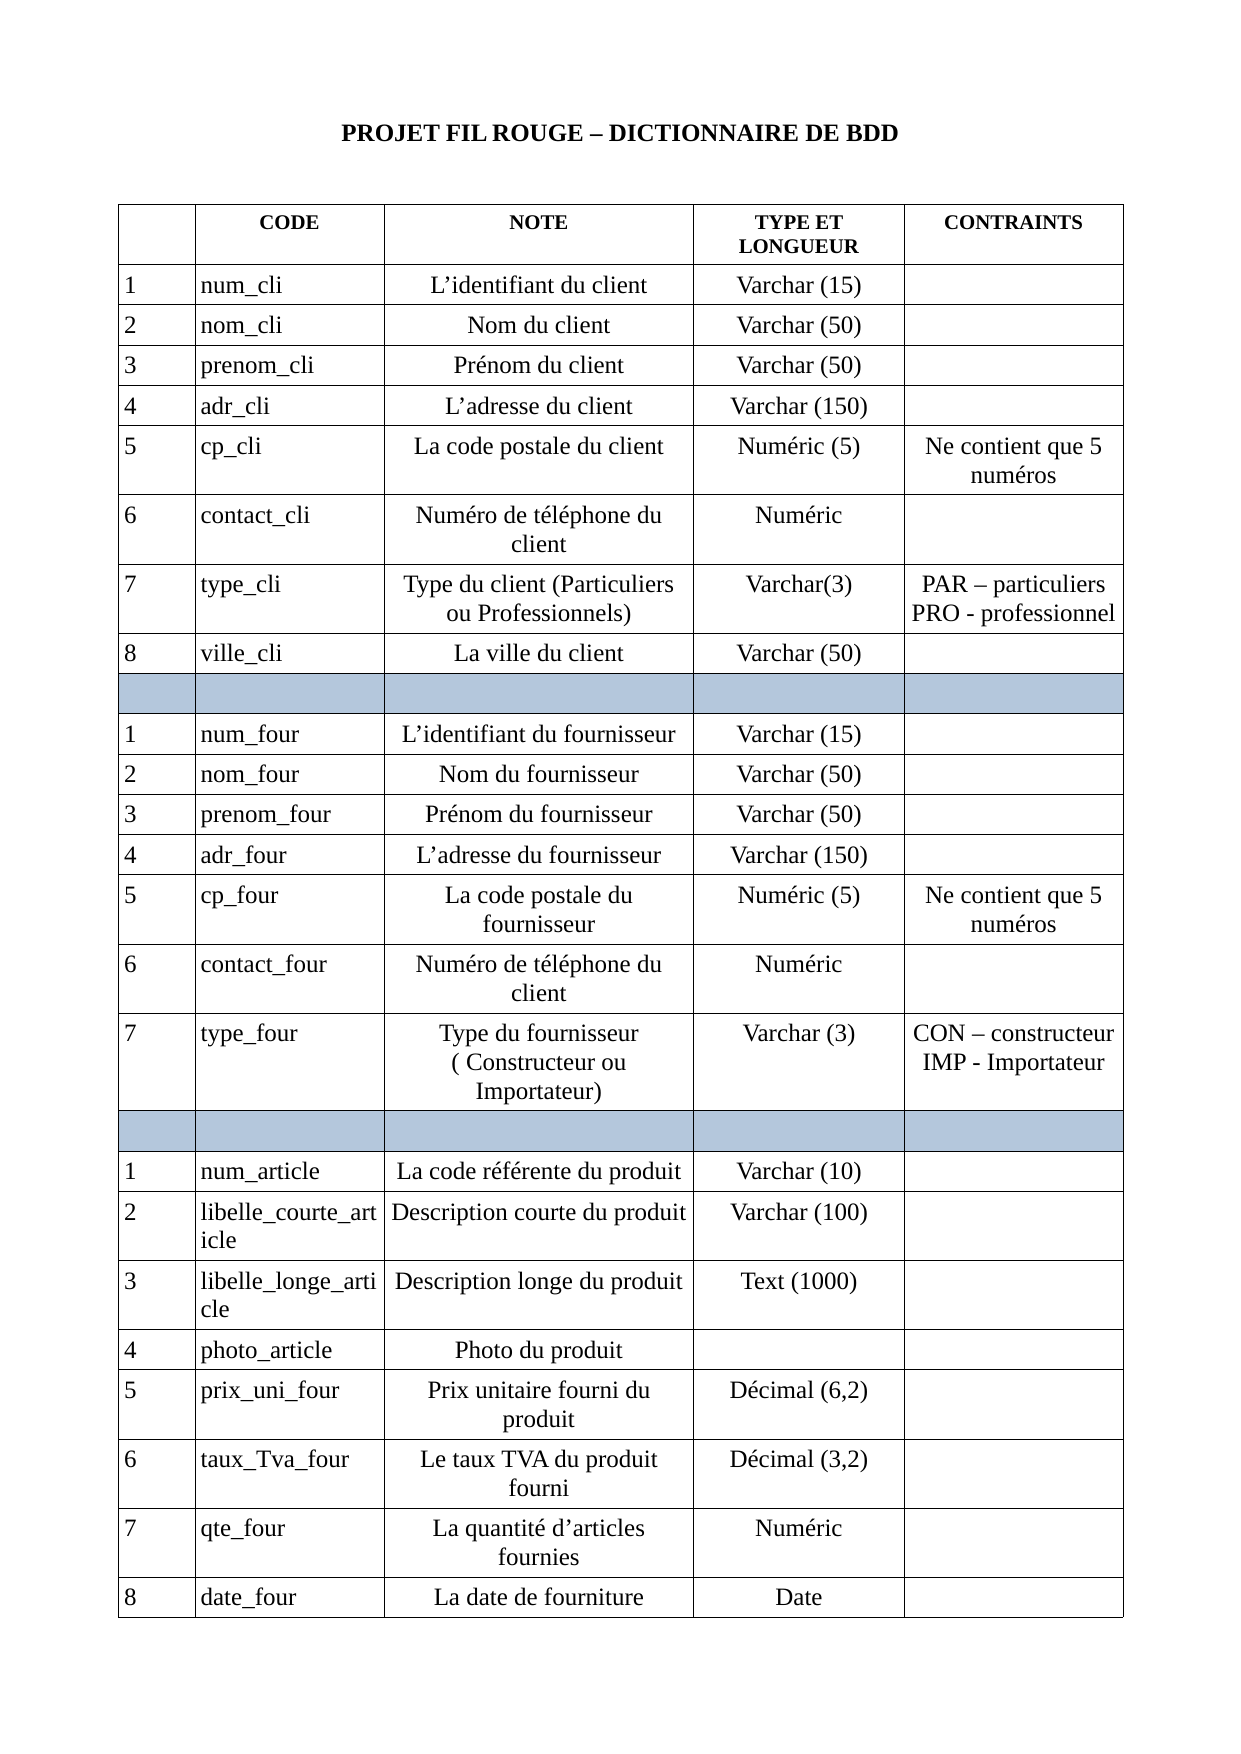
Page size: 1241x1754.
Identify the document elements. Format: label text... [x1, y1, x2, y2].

table_cell 1 [119, 1152, 195, 1191]
table_cell type_cli [196, 565, 384, 632]
table_cell Décimal (3,2) [694, 1440, 904, 1507]
table_cell Nom du client [385, 305, 693, 345]
table_cell La code postale du fournisseur [385, 875, 693, 943]
table_cell Numéric [694, 495, 904, 563]
table_cell adr_cli [196, 386, 384, 425]
table_cell [905, 346, 1123, 385]
table_cell num_article [196, 1152, 384, 1191]
table_cell 1 [119, 265, 195, 304]
table_cell contact_four [196, 945, 384, 1012]
table_cell Varchar (15) [694, 714, 904, 753]
table_cell Prénom du fournisseur [385, 795, 693, 834]
table_cell Varchar (150) [694, 835, 904, 874]
table_cell [905, 1578, 1123, 1617]
table_cell Date [694, 1578, 904, 1617]
table_cell Ne contient que 5 numéros [905, 426, 1123, 494]
table_cell 3 [119, 1261, 195, 1329]
table_cell Photo du produit [385, 1330, 693, 1369]
table_cell [119, 1111, 195, 1151]
table_cell Text (1000) [694, 1261, 904, 1329]
table_cell Varchar (50) [694, 755, 904, 794]
table_cell [694, 1111, 904, 1151]
table_cell Varchar (50) [694, 346, 904, 385]
table_cell [905, 795, 1123, 834]
table_cell Le taux TVA du produit fourni [385, 1440, 693, 1507]
table_cell [119, 674, 195, 713]
table_cell [905, 1370, 1123, 1438]
table_cell [196, 1111, 384, 1151]
table_cell CON – constructeur IMP - Importateur [905, 1014, 1123, 1110]
table_cell [385, 674, 693, 713]
table_cell date_four [196, 1578, 384, 1617]
table_cell Ne contient que 5 numéros [905, 875, 1123, 943]
table_cell Varchar (50) [694, 634, 904, 673]
table_cell [905, 674, 1123, 713]
table_cell 4 [119, 835, 195, 874]
table_cell 1 [119, 714, 195, 753]
table_cell nom_cli [196, 305, 384, 345]
table_cell [905, 1261, 1123, 1329]
table_cell 2 [119, 755, 195, 794]
table_cell 3 [119, 346, 195, 385]
table_cell [905, 634, 1123, 673]
table_cell Description longe du produit [385, 1261, 693, 1329]
table_cell Nom du fournisseur [385, 755, 693, 794]
table_cell Prix unitaire fourni du produit [385, 1370, 693, 1438]
table_cell contact_cli [196, 495, 384, 563]
table_cell 7 [119, 1014, 195, 1110]
table_cell La ville du client [385, 634, 693, 673]
table_cell [905, 305, 1123, 345]
table_cell 6 [119, 945, 195, 1012]
table_header [119, 205, 195, 264]
table_cell 7 [119, 565, 195, 632]
table_cell ville_cli [196, 634, 384, 673]
table_header NOTE [385, 205, 693, 264]
table_cell cp_cli [196, 426, 384, 494]
table_cell [905, 714, 1123, 753]
table_cell Varchar (3) [694, 1014, 904, 1110]
table_cell qte_four [196, 1509, 384, 1577]
table_cell 3 [119, 795, 195, 834]
table_cell 5 [119, 875, 195, 943]
text PROJET FIL ROUGE – DICTIONNAIRE DE BDD [118, 118, 1122, 147]
table_cell Description courte du produit [385, 1192, 693, 1260]
table_cell 2 [119, 1192, 195, 1260]
table_cell Varchar (50) [694, 795, 904, 834]
table_cell Varchar (15) [694, 265, 904, 304]
table_cell Type du client (Particuliers ou Professionnels) [385, 565, 693, 632]
table_cell [905, 1330, 1123, 1369]
table_cell 6 [119, 495, 195, 563]
table_cell [905, 755, 1123, 794]
table_cell [905, 386, 1123, 425]
table_cell Varchar (100) [694, 1192, 904, 1260]
table_cell [905, 1192, 1123, 1260]
table_header CODE [196, 205, 384, 264]
table_cell Décimal (6,2) [694, 1370, 904, 1438]
table_cell Numéric [694, 945, 904, 1012]
table_cell type_four [196, 1014, 384, 1110]
table_cell Numéric [694, 1509, 904, 1577]
table_cell La date de fourniture [385, 1578, 693, 1617]
table_cell L’adresse du fournisseur [385, 835, 693, 874]
table_cell [905, 495, 1123, 563]
table_cell 2 [119, 305, 195, 345]
table_cell 7 [119, 1509, 195, 1577]
table_cell 5 [119, 1370, 195, 1438]
table_header TYPE ET LONGUEUR [694, 205, 904, 264]
table_cell prix_uni_four [196, 1370, 384, 1438]
table_cell La code référente du produit [385, 1152, 693, 1191]
table_cell adr_four [196, 835, 384, 874]
table_cell Numéric (5) [694, 426, 904, 494]
table_cell Numéric (5) [694, 875, 904, 943]
table_cell photo_article [196, 1330, 384, 1369]
table_cell 4 [119, 1330, 195, 1369]
table_cell prenom_cli [196, 346, 384, 385]
table_cell [905, 945, 1123, 1012]
table_cell 8 [119, 1578, 195, 1617]
table_cell La code postale du client [385, 426, 693, 494]
table_cell Numéro de téléphone du client [385, 495, 693, 563]
table_cell [385, 1111, 693, 1151]
table_cell Varchar(3) [694, 565, 904, 632]
table_cell [694, 674, 904, 713]
table_cell [905, 1440, 1123, 1507]
table_cell L’adresse du client [385, 386, 693, 425]
table_cell La quantité d’articles fournies [385, 1509, 693, 1577]
table_cell libelle_longe_article [196, 1261, 384, 1329]
table_cell L’identifiant du client [385, 265, 693, 304]
table_cell Type du fournisseur ( Constructeur ou Importateur) [385, 1014, 693, 1110]
table_cell prenom_four [196, 795, 384, 834]
table_cell nom_four [196, 755, 384, 794]
table_cell taux_Tva_four [196, 1440, 384, 1507]
table_cell [905, 265, 1123, 304]
table_cell PAR – particuliers PRO - professionnel [905, 565, 1123, 632]
table_cell num_cli [196, 265, 384, 304]
table_cell 8 [119, 634, 195, 673]
table_cell 4 [119, 386, 195, 425]
table_cell Numéro de téléphone du client [385, 945, 693, 1012]
table_cell [905, 1509, 1123, 1577]
table_cell Varchar (150) [694, 386, 904, 425]
table_cell num_four [196, 714, 384, 753]
table_cell cp_four [196, 875, 384, 943]
table_cell [905, 1111, 1123, 1151]
table_cell Varchar (50) [694, 305, 904, 345]
table_cell [196, 674, 384, 713]
table_cell Varchar (10) [694, 1152, 904, 1191]
table_cell L’identifiant du fournisseur [385, 714, 693, 753]
table_header CONTRAINTS [905, 205, 1123, 264]
table_cell 5 [119, 426, 195, 494]
table_cell [694, 1330, 904, 1369]
table_cell Prénom du client [385, 346, 693, 385]
table_cell [905, 835, 1123, 874]
table_cell 6 [119, 1440, 195, 1507]
table_cell libelle_courte_article [196, 1192, 384, 1260]
table_cell [905, 1152, 1123, 1191]
